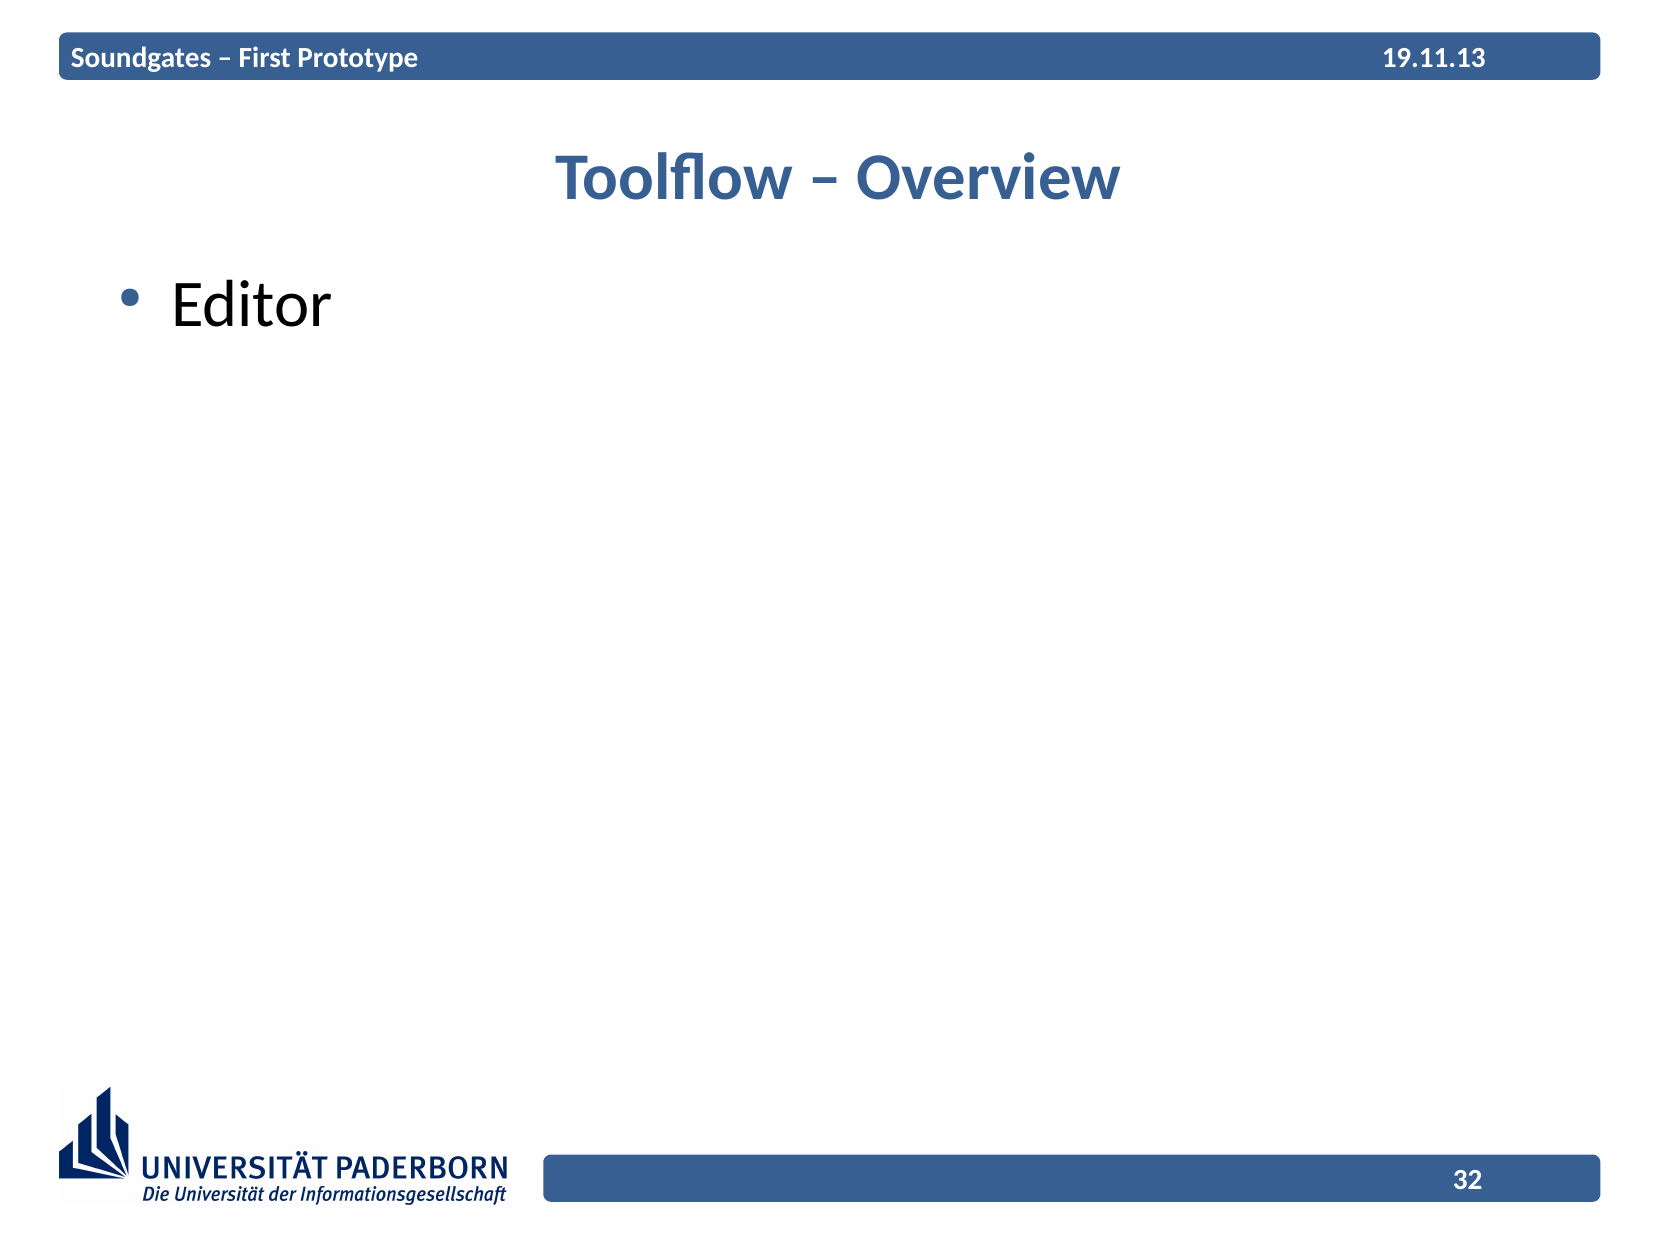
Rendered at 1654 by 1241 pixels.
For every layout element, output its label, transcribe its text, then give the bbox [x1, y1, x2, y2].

text_box [1452, 1154, 1583, 1202]
text_box Soundgates – First Prototype [70, 32, 1359, 80]
title Toolflow – Overview [82, 121, 1595, 225]
list Editor [82, 259, 1595, 1058]
picture [59, 1086, 507, 1205]
text_box 19.11.13 [1381, 32, 1583, 80]
